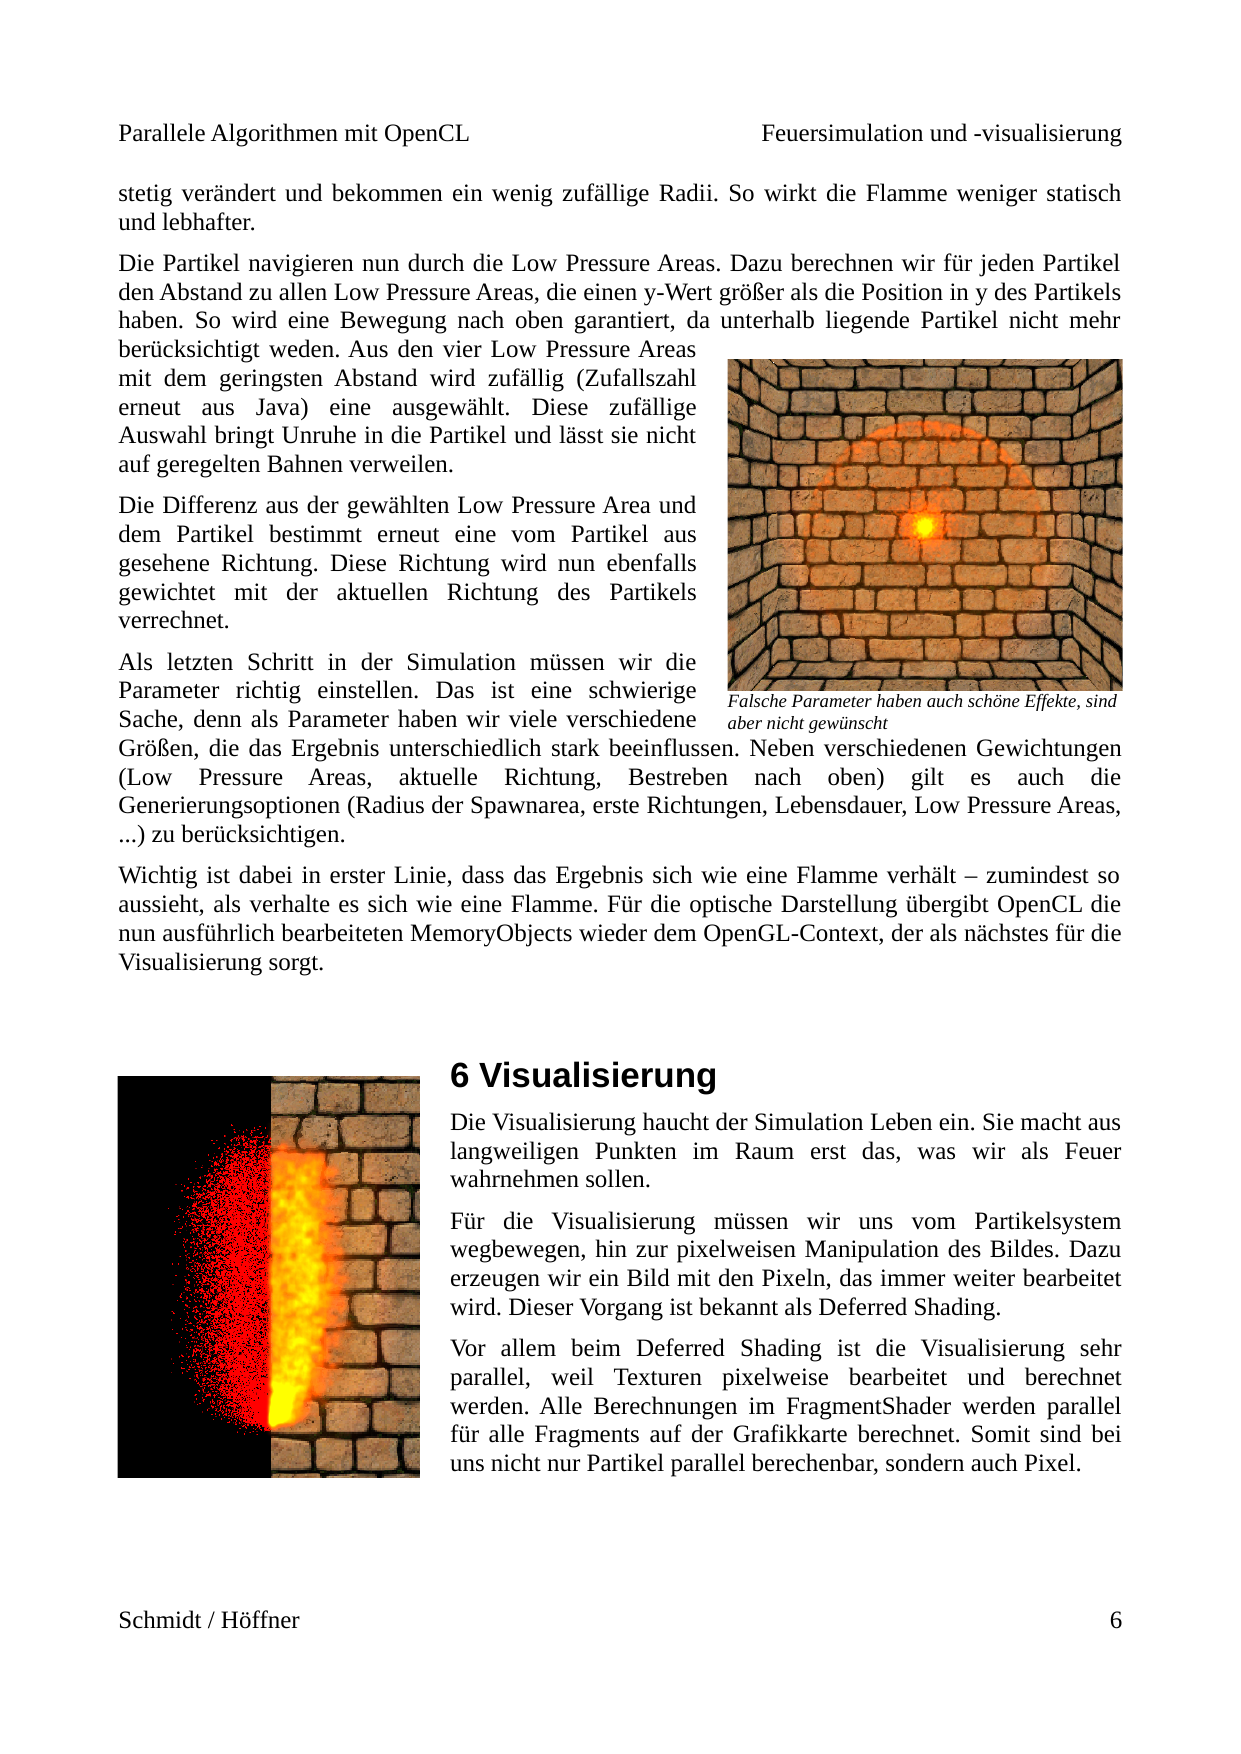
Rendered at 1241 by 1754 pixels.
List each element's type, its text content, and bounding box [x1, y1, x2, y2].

text Für die Visualisierung müssen wir uns vom Partikelsystem wegbewegen, hin zur pixelweisen Manipulation des Bildes. Dazu erzeugen wir ein Bild mit den Pixeln, das immer weiter bearbeitet wird. Dieser Vorgang ist bekannt als Deferred Shading. [420, 1206, 1122, 1321]
text Als letzten Schritt in der Simulation müssen wir die Parameter richtig einstellen. Das ist eine schwierige Sache, denn als Parameter haben wir viele verschiedene Größen, die das Ergebnis unterschiedlich stark beeinflussen. Neben verschiedenen Gewichtungen (Low Pressure Areas, aktuelle Richtung, Bestreben nach oben) gilt es auch die Generierungsoptionen (Radius der Spawnarea, erste Richtungen, Lebensdauer, Low Pressure Areas, ...) zu berücksichtigen. [118, 647, 1122, 848]
text Vor allem beim Deferred Shading ist die Visualisierung sehr parallel, weil Texturen pixelweise bearbeitet und berechnet werden. Alle Berechnungen im FragmentShader werden parallel für alle Fragments auf der Grafikkarte berechnet. Somit sind bei uns nicht nur Partikel parallel berechenbar, sondern auch Pixel. [420, 1333, 1122, 1477]
text stetig verändert und bekommen ein wenig zufällige Radii. So wirkt die Flamme weniger statisch und lebhafter. [118, 178, 1122, 236]
text Die Visualisierung haucht der Simulation Leben ein. Sie macht aus langweiligen Punkten im Raum erst das, was wir als Feuer wahrnehmen sollen. [420, 1107, 1122, 1193]
subtitle [117, 1478, 420, 1499]
text Falsche Parameter haben auch schöne Effekte, sind aber nicht gewünscht [727, 691, 1122, 733]
picture [727, 359, 1123, 691]
text Die Partikel navigieren nun durch die Low Pressure Areas. Dazu berechnen wir für jeden Partikel den Abstand zu allen Low Pressure Areas, die einen y-Wert größer als die Position in y des Partikels haben. So wird eine Bewegung nach oben garantiert, da unterhalb liegende Partikel nicht mehr berücksichtigt weden. Aus den vier Low Pressure Areas mit dem geringsten Abstand wird zufällig (Zufallszahl erneut aus Java) eine ausgewählt. Diese zufällige Auswahl bringt Unruhe in die Partikel und lässt sie nicht auf geregelten Bahnen verweilen. [118, 248, 1122, 478]
subtitle Visualisierung [117, 1055, 1122, 1095]
picture [117, 1076, 420, 1478]
text Die Differenz aus der gewählten Low Pressure Area und dem Partikel bestimmt erneut eine vom Partikel aus gesehene Richtung. Diese Richtung wird nun ebenfalls gewichtet mit der aktuellen Richtung des Partikels verrechnet. [118, 491, 727, 634]
text Wichtig ist dabei in erster Linie, dass das Ergebnis sich wie eine Flamme verhält – zumindest so aussieht, als verhalte es sich wie eine Flamme. Für die optische Darstellung übergibt OpenCL die nun ausführlich bearbeiteten MemoryObjects wieder dem OpenGL-Context, der als nächstes für die Visualisierung sorgt. [118, 861, 1122, 976]
